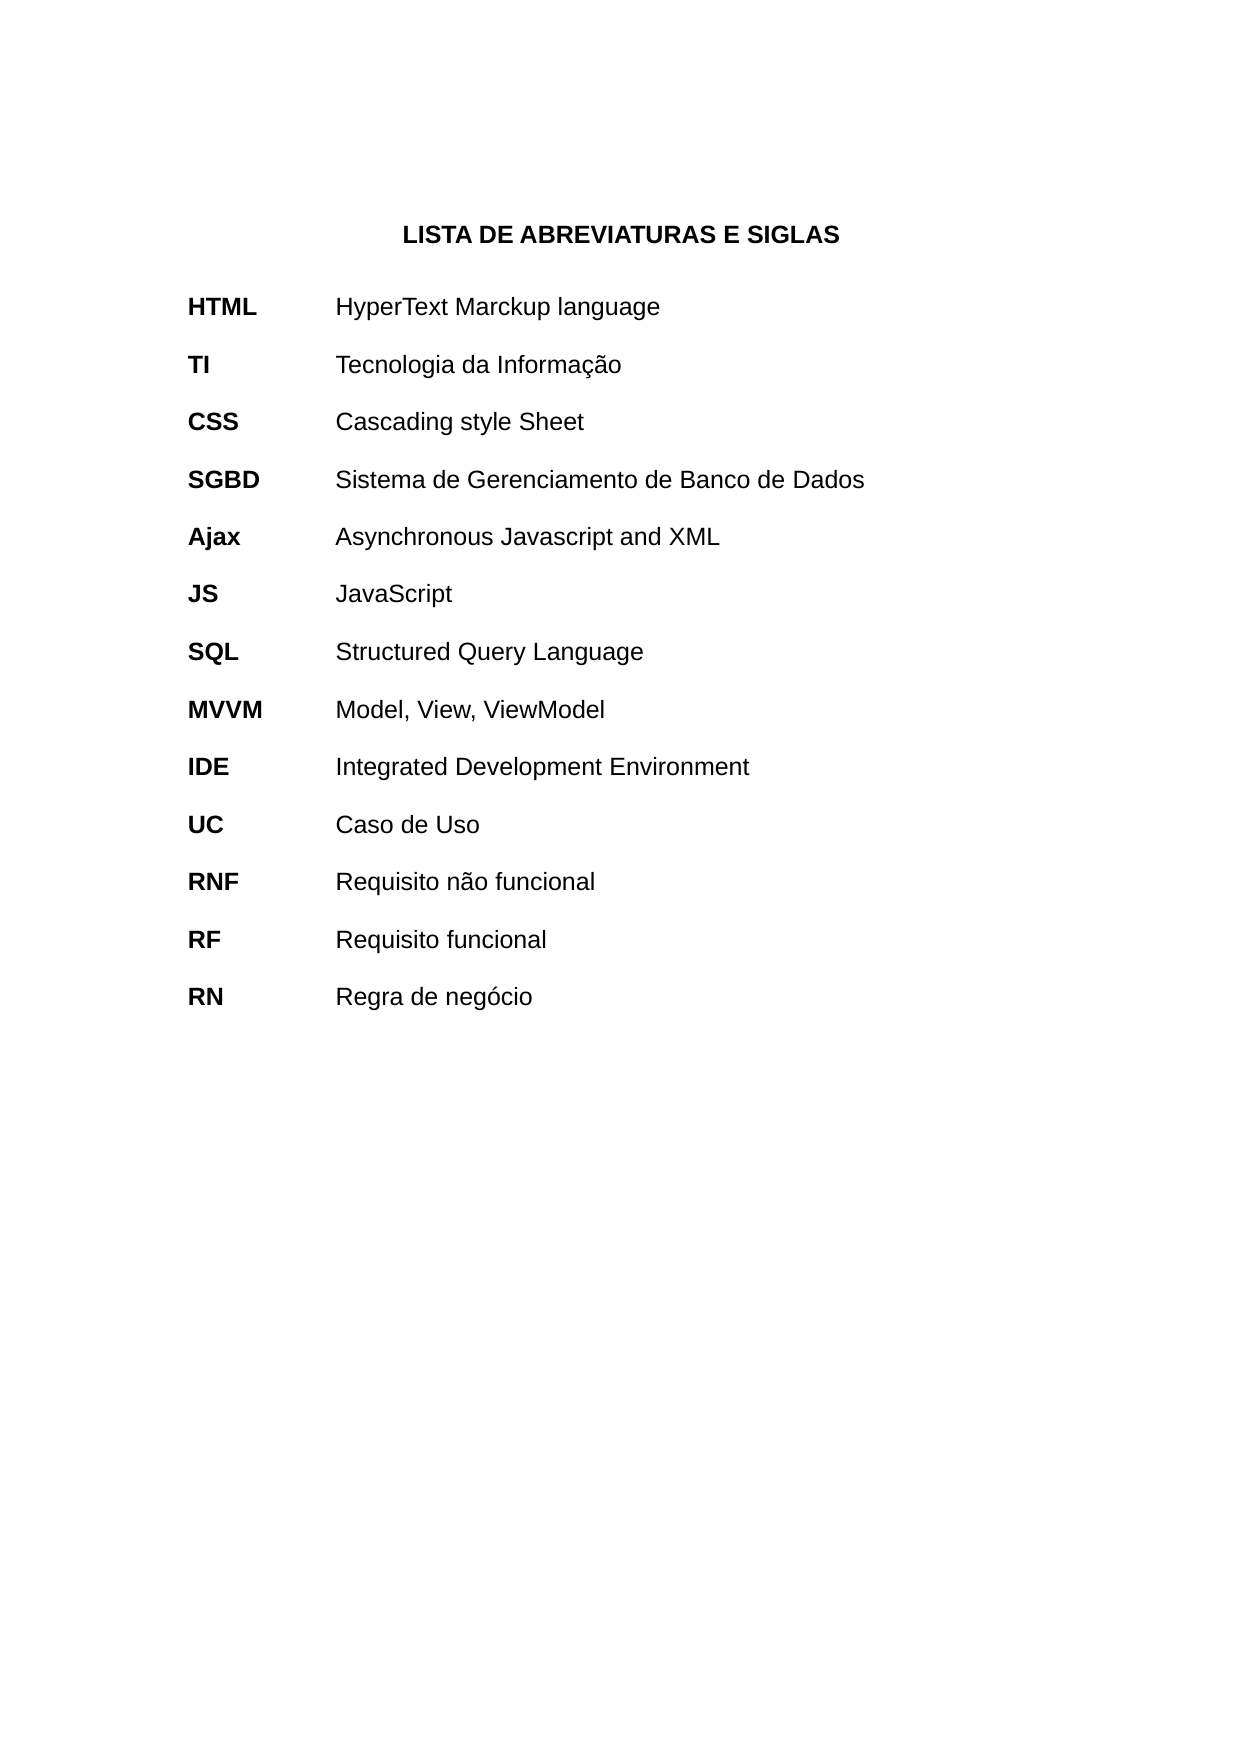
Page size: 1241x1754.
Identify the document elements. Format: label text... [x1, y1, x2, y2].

text SGBD Sistema de Gerenciamento de Banco de Dados [188, 464, 1063, 493]
text RNF Requisito não funcional [188, 867, 1063, 896]
text TI Tecnologia da Informação [188, 349, 1063, 378]
text JS JavaScript [188, 579, 1063, 608]
text HTML HyperText Marckup language [188, 292, 1063, 321]
text RN Regra de negócio [188, 982, 1063, 1011]
text SQL Structured Query Language [188, 637, 1063, 666]
text IDE Integrated Development Environment [188, 752, 1063, 781]
text MVVM Model, View, ViewModel [188, 694, 1063, 723]
text Ajax Asynchronous Javascript and XML [188, 522, 1063, 551]
text UC Caso de Uso [188, 809, 1063, 838]
text LISTA DE ABREVIATURAS E SIGLAS [179, 220, 1063, 249]
text CSS Cascading style Sheet [188, 407, 1063, 436]
text RF Requisito funcional [188, 924, 1063, 953]
